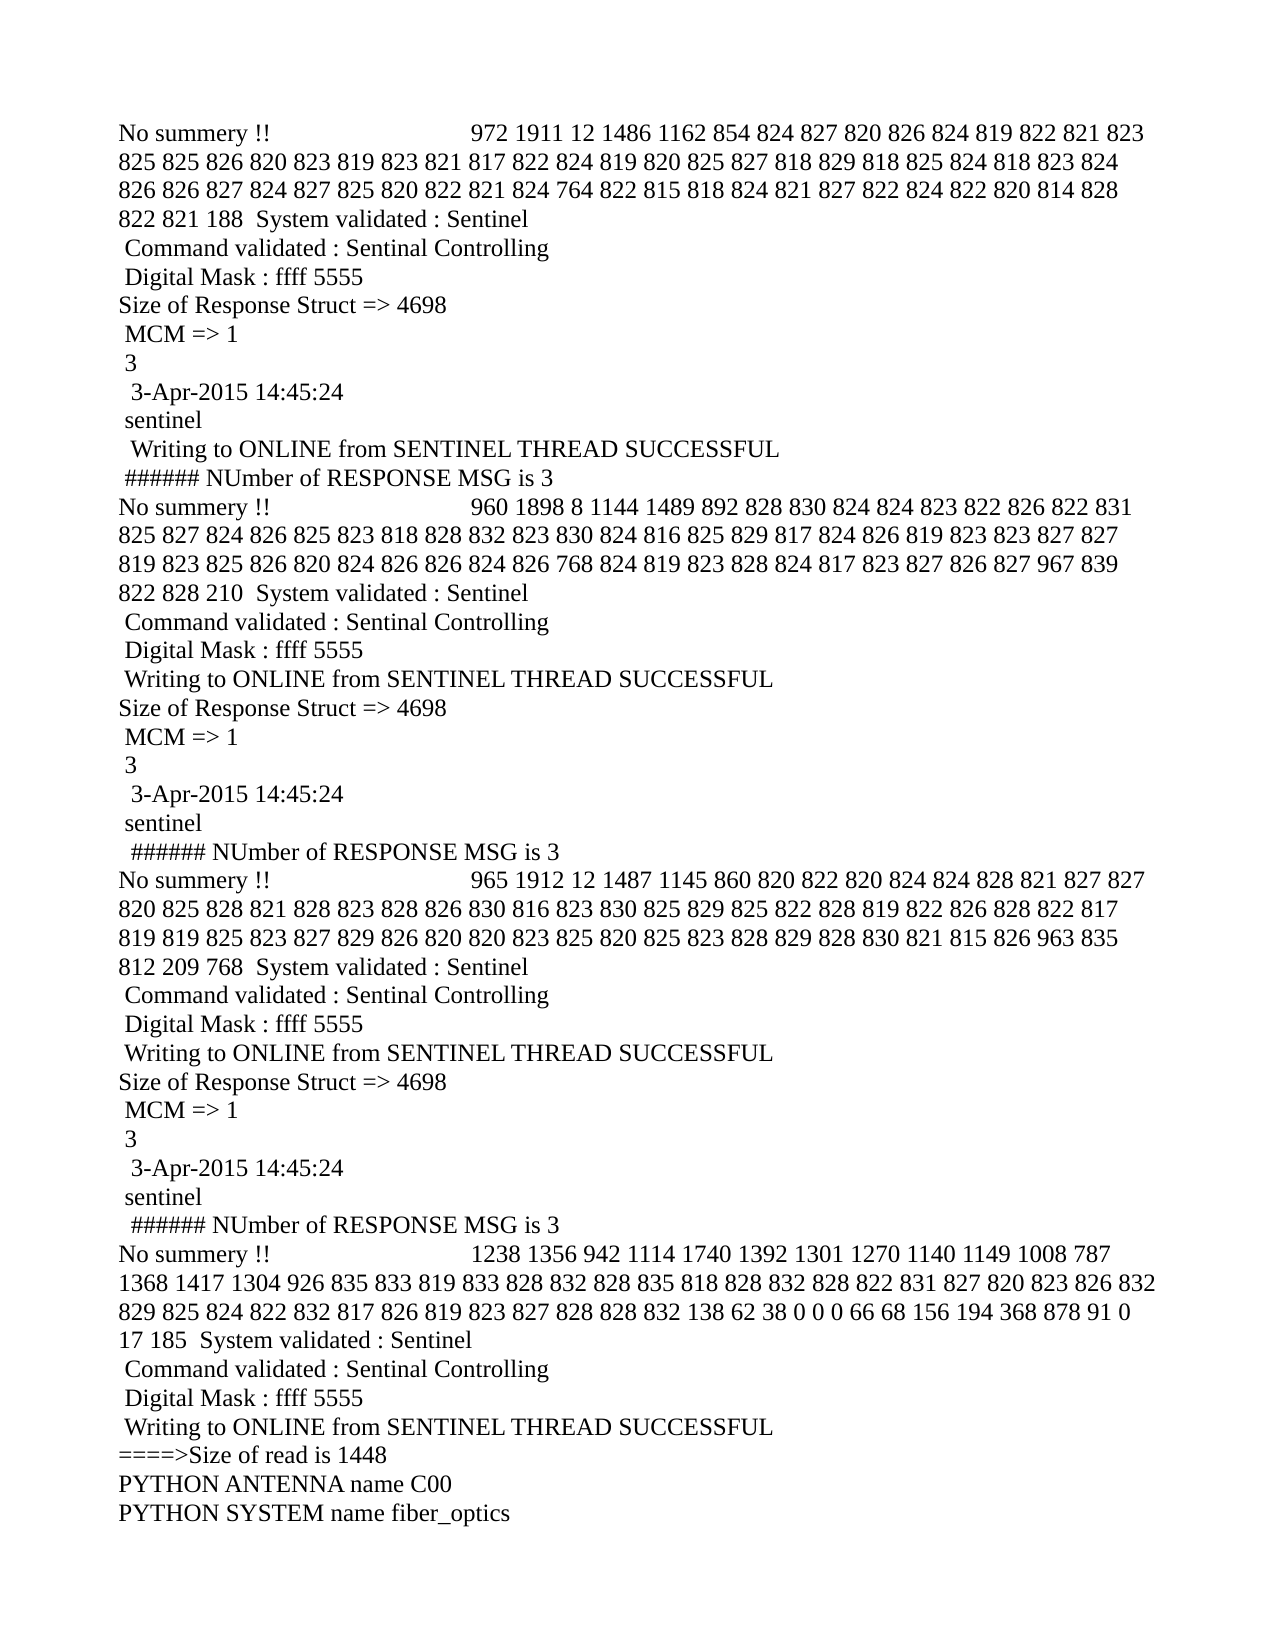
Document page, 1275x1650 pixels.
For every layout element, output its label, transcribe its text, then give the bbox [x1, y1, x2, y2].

text Command validated : Sentinal Controlling [118, 981, 1157, 1009]
text MCM => 1 [118, 1096, 1157, 1124]
text No summery !! 965 1912 12 1487 1145 860 820 822 820 824 824 828 821 827 827 820 825 828 821 828 823 828 826 830 816 823 830 825 829 825 822 828 819 822 826 828 822 817 819 819 825 823 827 829 826 820 820 823 825 820 825 823 828 829 828 830 821 815 826 963 835 812 209 768 System validated : Sentinel [118, 866, 1157, 981]
text 3-Apr-2015 14:45:24 [118, 779, 1157, 808]
text MCM => 1 [118, 319, 1157, 348]
text 3 [118, 1124, 1157, 1153]
text PYTHON SYSTEM name fiber_optics [118, 1498, 1157, 1527]
text Digital Mask : ffff 5555 [118, 262, 1157, 291]
text Writing to ONLINE from SENTINEL THREAD SUCCESSFUL [118, 1038, 1157, 1067]
text Command validated : Sentinal Controlling [118, 233, 1157, 262]
text Writing to ONLINE from SENTINEL THREAD SUCCESSFUL [118, 664, 1157, 693]
text sentinel [118, 406, 1157, 434]
text No summery !! 972 1911 12 1486 1162 854 824 827 820 826 824 819 822 821 823 825 825 826 820 823 819 823 821 817 822 824 819 820 825 827 818 829 818 825 824 818 823 824 826 826 827 824 827 825 820 822 821 824 764 822 815 818 824 821 827 822 824 822 820 814 828 822 821 188 System validated : Sentinel [118, 118, 1157, 233]
text Size of Response Struct => 4698 [118, 291, 1157, 319]
text 3-Apr-2015 14:45:24 [118, 377, 1157, 406]
text Command validated : Sentinal Controlling [118, 607, 1157, 636]
text Writing to ONLINE from SENTINEL THREAD SUCCESSFUL [118, 1412, 1157, 1441]
text Size of Response Struct => 4698 [118, 1067, 1157, 1096]
text ====>Size of read is 1448 [118, 1441, 1157, 1469]
text 3 [118, 348, 1157, 377]
text sentinel [118, 1182, 1157, 1211]
text Command validated : Sentinal Controlling [118, 1354, 1157, 1383]
text No summery !! 1238 1356 942 1114 1740 1392 1301 1270 1140 1149 1008 787 1368 1417 1304 926 835 833 819 833 828 832 828 835 818 828 832 828 822 831 827 820 823 826 832 829 825 824 822 832 817 826 819 823 827 828 828 832 138 62 38 0 0 0 66 68 156 194 368 878 91 0 17 185 System validated : Sentinel [118, 1239, 1157, 1354]
text ###### NUmber of RESPONSE MSG is 3 [118, 1211, 1157, 1239]
text Digital Mask : ffff 5555 [118, 1383, 1157, 1412]
text Digital Mask : ffff 5555 [118, 636, 1157, 664]
text No summery !! 960 1898 8 1144 1489 892 828 830 824 824 823 822 826 822 831 825 827 824 826 825 823 818 828 832 823 830 824 816 825 829 817 824 826 819 823 823 827 827 819 823 825 826 820 824 826 826 824 826 768 824 819 823 828 824 817 823 827 826 827 967 839 822 828 210 System validated : Sentinel [118, 492, 1157, 607]
text Writing to ONLINE from SENTINEL THREAD SUCCESSFUL [118, 434, 1157, 463]
text Digital Mask : ffff 5555 [118, 1009, 1157, 1038]
text ###### NUmber of RESPONSE MSG is 3 [118, 837, 1157, 866]
text Size of Response Struct => 4698 [118, 693, 1157, 722]
text sentinel [118, 808, 1157, 837]
text ###### NUmber of RESPONSE MSG is 3 [118, 463, 1157, 492]
text 3 [118, 751, 1157, 779]
text PYTHON ANTENNA name C00 [118, 1469, 1157, 1498]
text 3-Apr-2015 14:45:24 [118, 1153, 1157, 1182]
text MCM => 1 [118, 722, 1157, 751]
